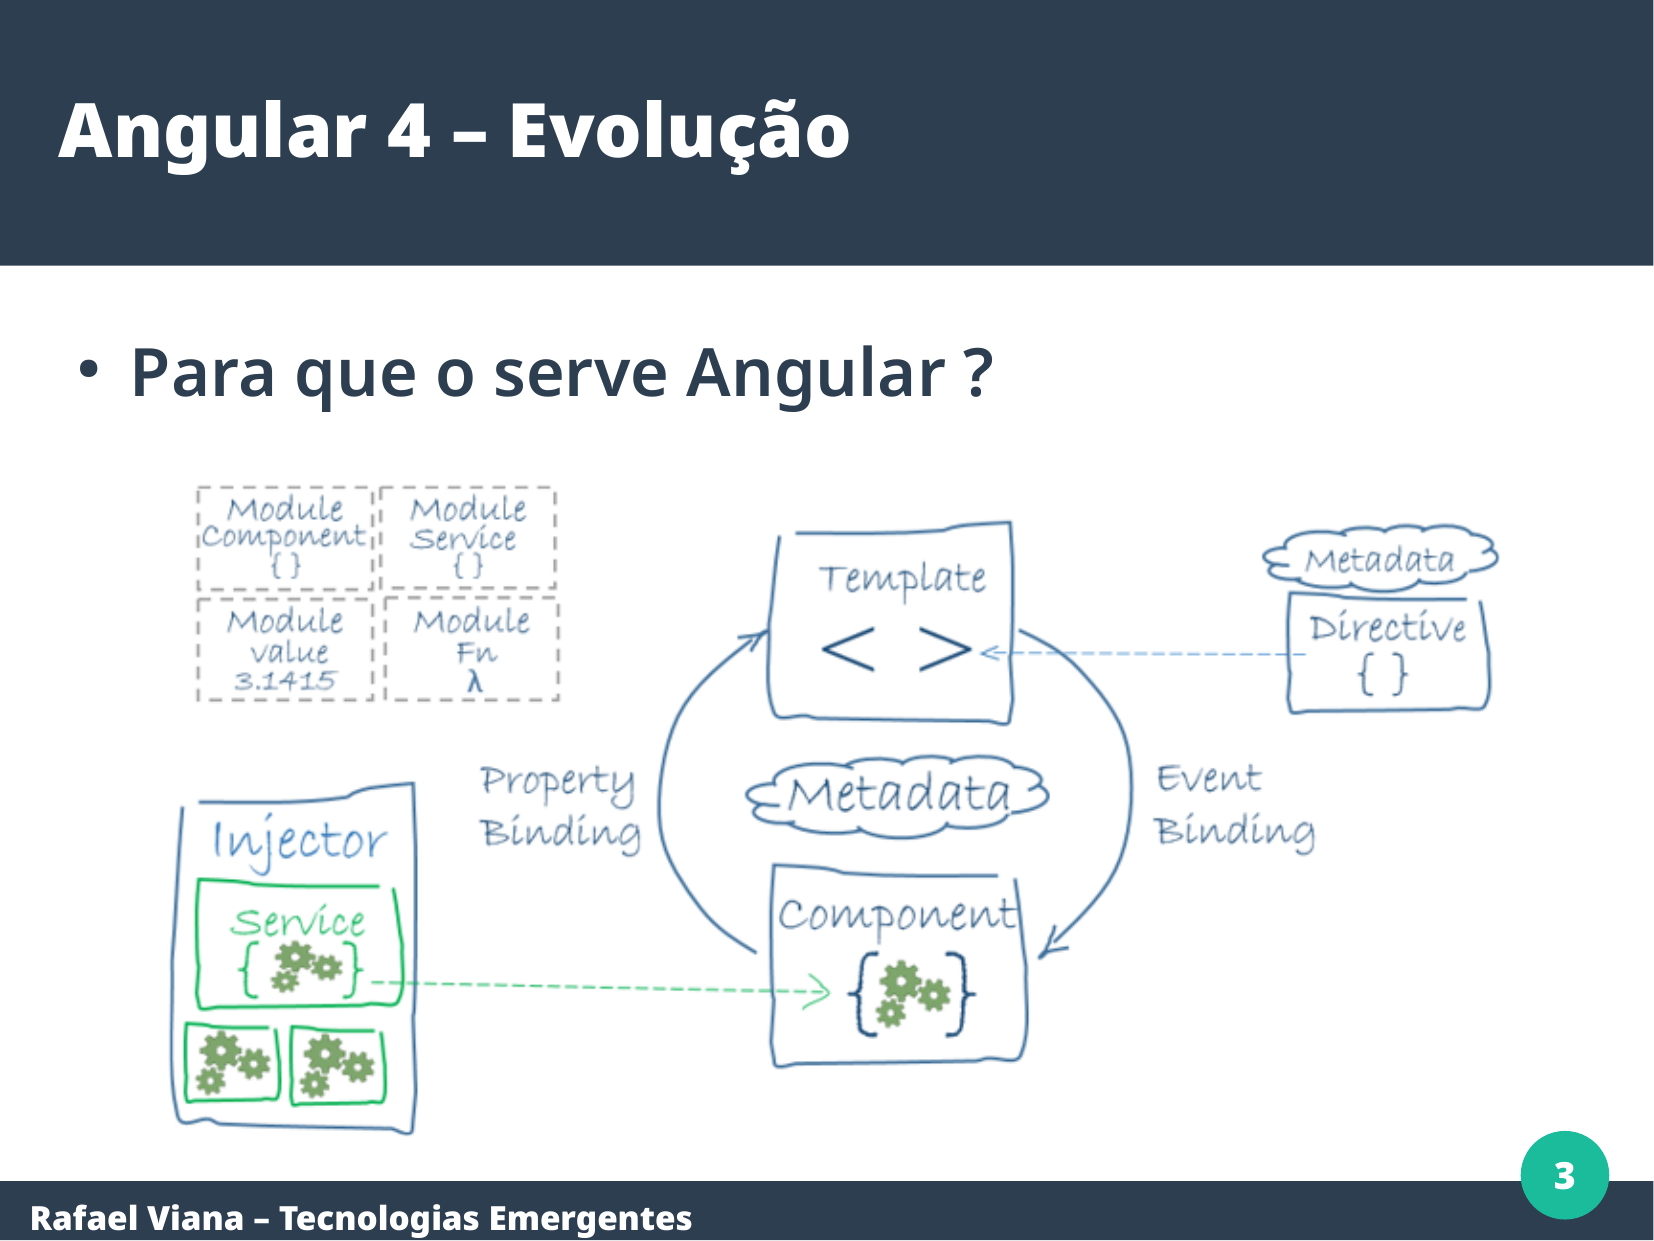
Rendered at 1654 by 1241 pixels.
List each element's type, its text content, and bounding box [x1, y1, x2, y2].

text_box Rafael Viana – Tecnologias Emergentes [29, 1181, 1146, 1241]
list Para que o serve Angular ? [59, 324, 1595, 1152]
picture [165, 470, 1506, 1152]
title Angular 4 – Evolução [59, 49, 1595, 207]
